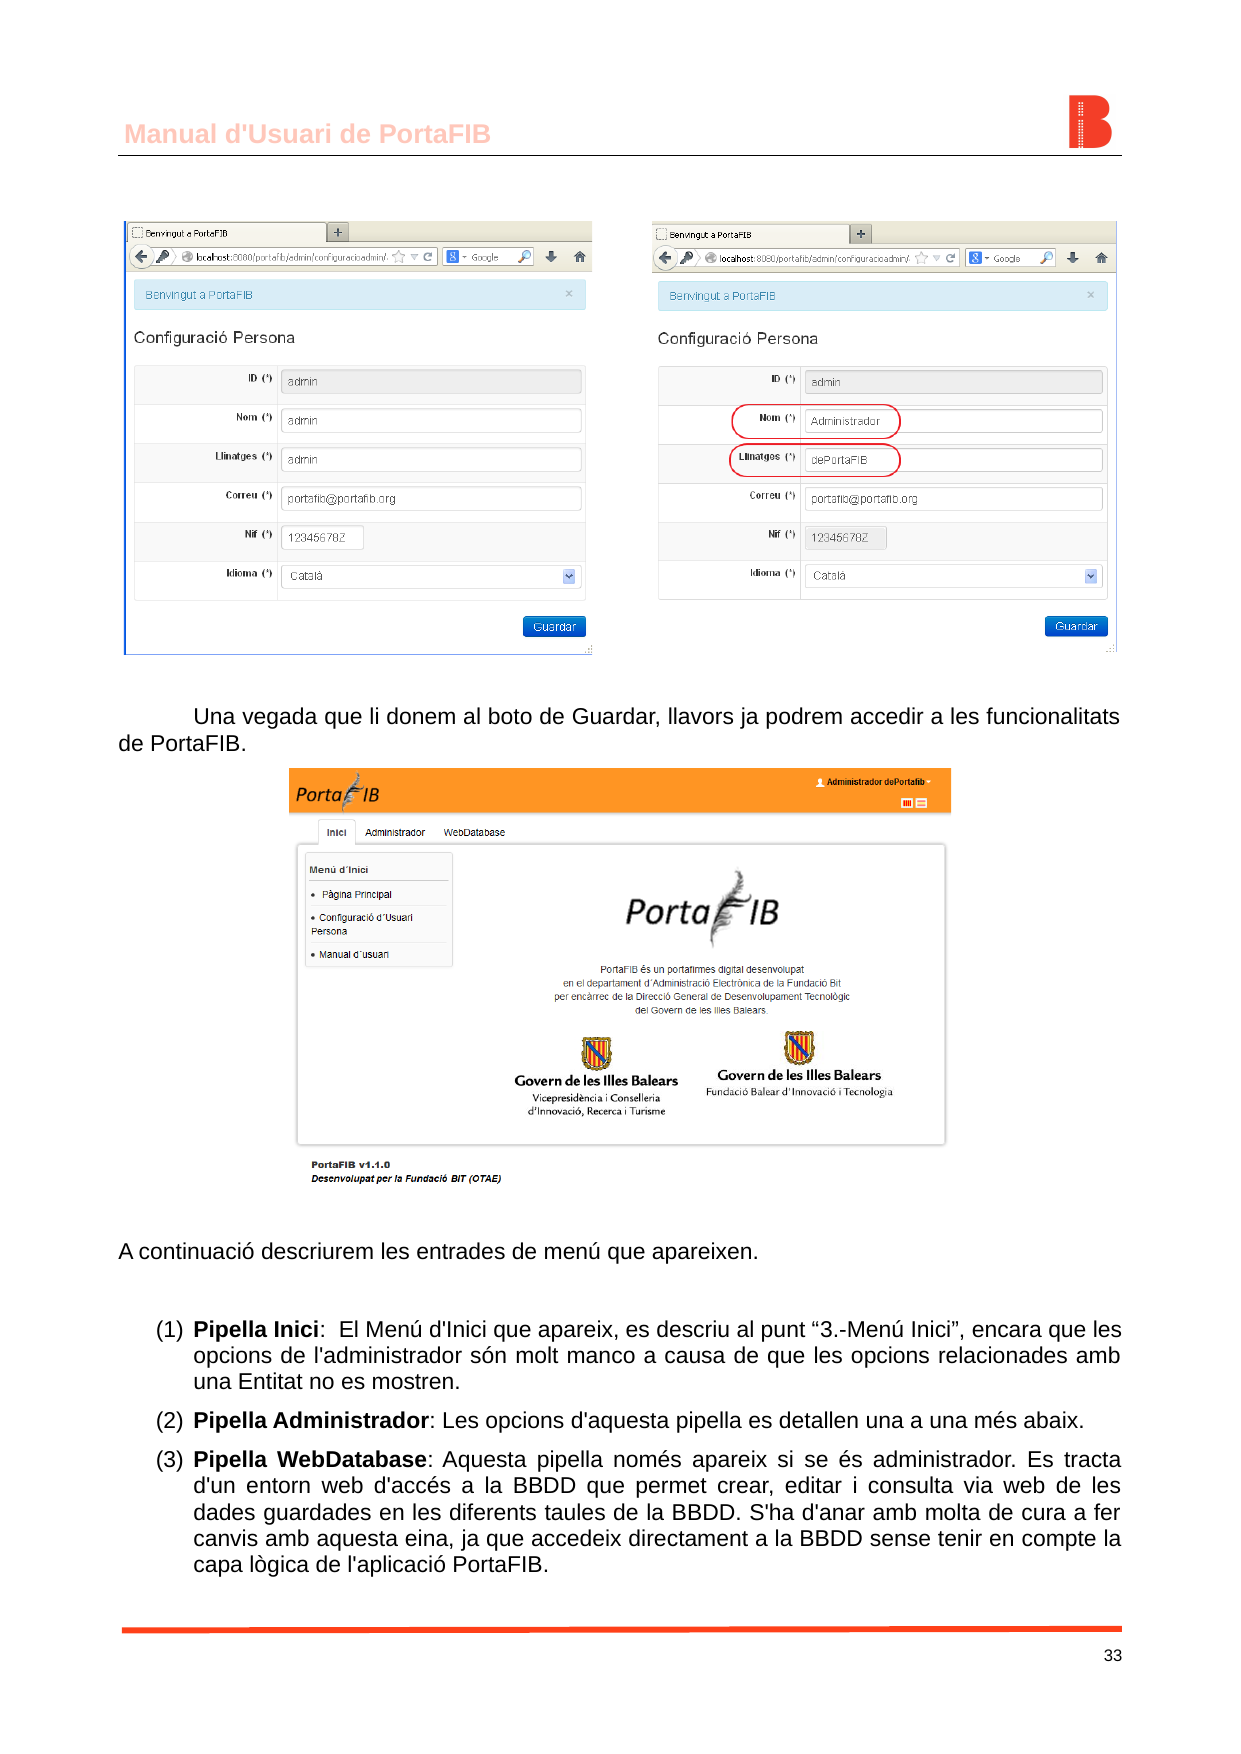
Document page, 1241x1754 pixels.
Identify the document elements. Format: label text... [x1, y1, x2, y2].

text Una vegada que li donem al boto de Guardar, llavors ja podrem accedir a les funcionalitats de PortaFIB. [118, 703, 1122, 756]
list Pipella Administrador: Les opcions d'aquesta pipella es detallen una a una més abaix. [156, 1407, 1122, 1433]
list Pipella WebDatabase: Aquesta pipella només apareix si se és administrador. Es tracta d'un entorn web d'accés a la BBDD que permet crear, editar i consulta via web de les dades guardades en les diferents taules de la BBDD. S'ha d'anar amb molta de cura a fer canvis amb aquesta eina, ja que accedeix directament a la BBDD sense tenir en compte la capa lògica de l'aplicació PortaFIB. [156, 1446, 1122, 1578]
picture [1063, 94, 1117, 150]
text A continuació descriurem les entrades de menú que apareixen. [118, 1238, 1122, 1264]
picture [652, 221, 1117, 652]
table_header [620, 216, 1122, 703]
picture [123, 221, 593, 655]
table_header [118, 216, 620, 703]
list Pipella Inici: El Menú d'Inici que apareix, es descriu al punt “3.-Menú Inici”, encara que les opcions de l'administrador són molt manco a causa de que les opcions relacionades amb una Entitat no es mostren. [156, 1316, 1122, 1394]
picture [289, 768, 952, 1187]
